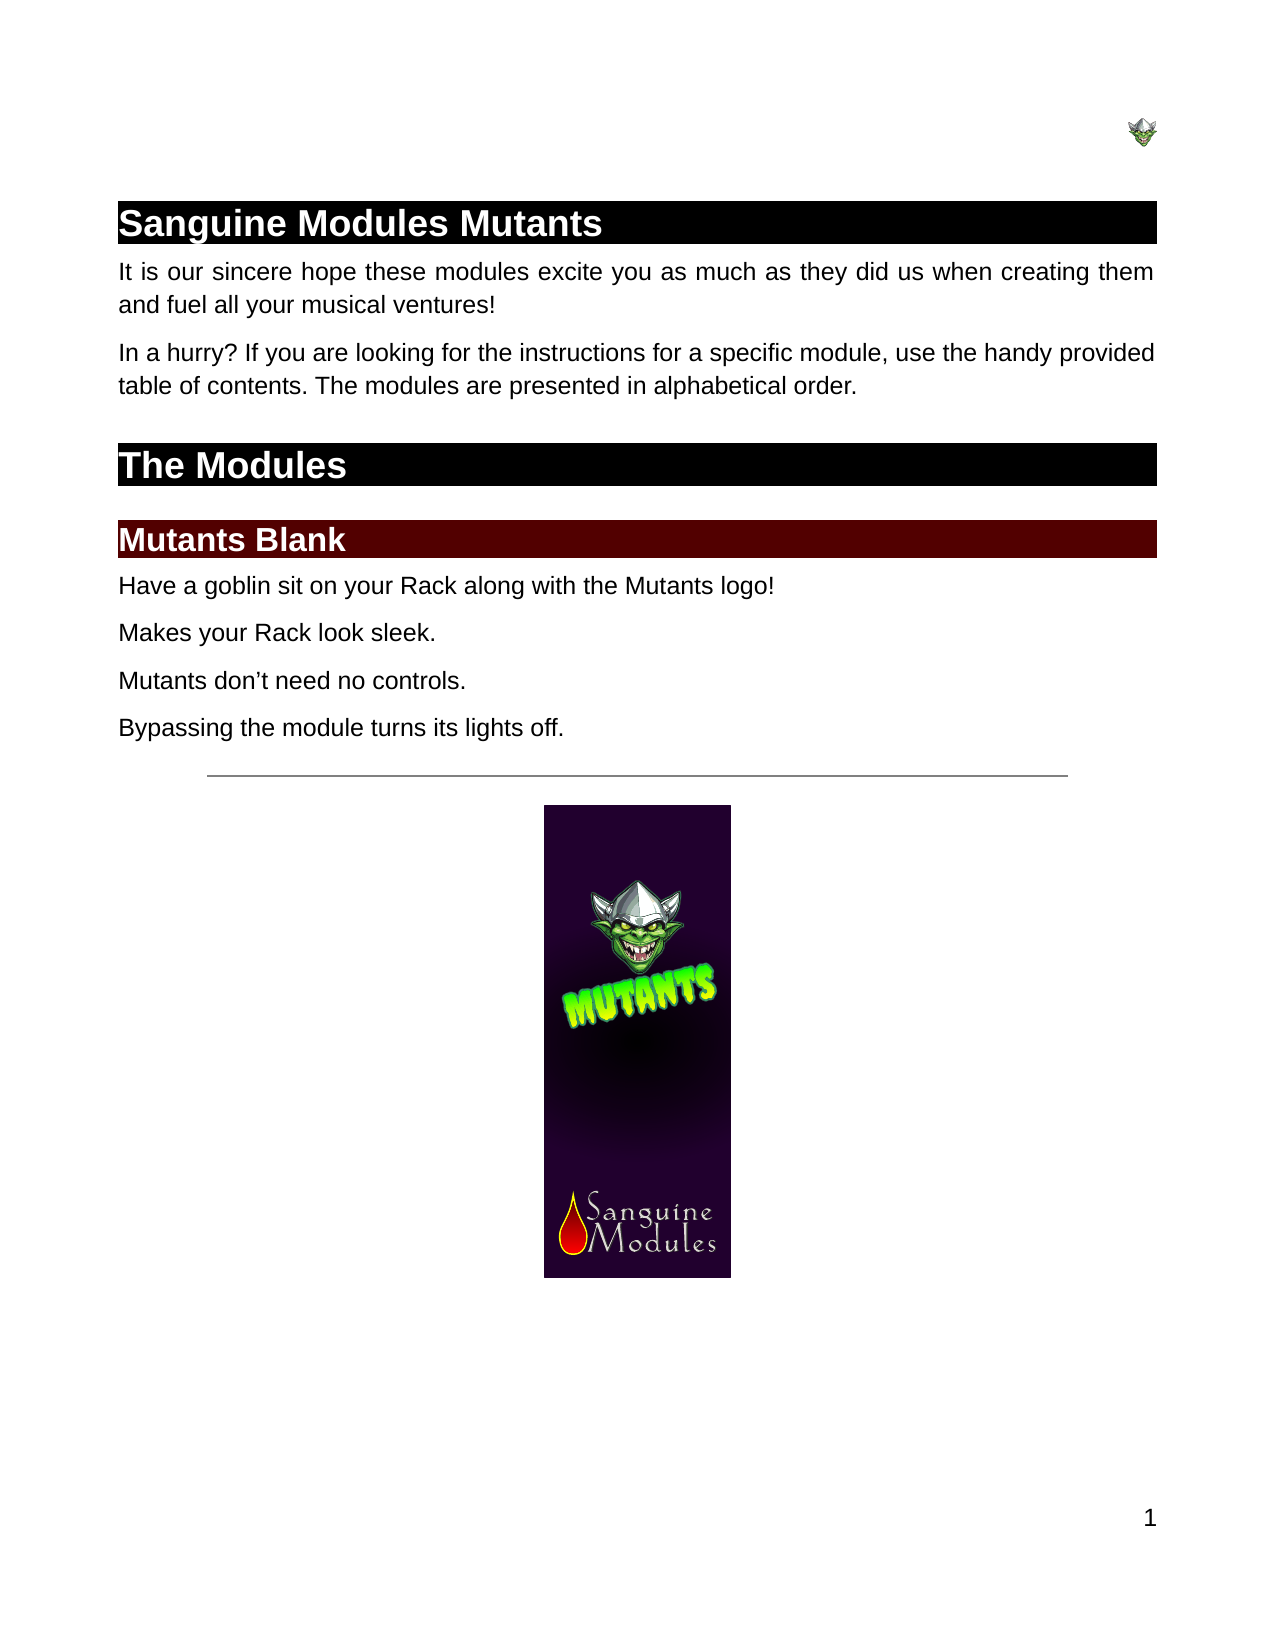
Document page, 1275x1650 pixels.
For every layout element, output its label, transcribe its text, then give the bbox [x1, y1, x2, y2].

text In a hurry? If you are looking for the instructions for a specific module, use the handy provided table of contents. The modules are presented in alphabetical order. [118, 338, 1157, 399]
text Have a goblin sit on your Rack along with the Mutants logo! [118, 571, 1157, 599]
subtitle Mutants Blank [118, 520, 1157, 558]
subtitle The Modules [118, 443, 1157, 486]
text Mutants don’t need no controls. [118, 666, 1157, 694]
subtitle Sanguine Modules Mutants [118, 201, 1157, 244]
text It is our sincere hope these modules excite you as much as they did us when creating them and fuel all your musical ventures! [118, 257, 1157, 319]
text Bypassing the module turns its lights off. [118, 713, 1157, 742]
text Makes your Rack look sleek. [118, 618, 1157, 647]
